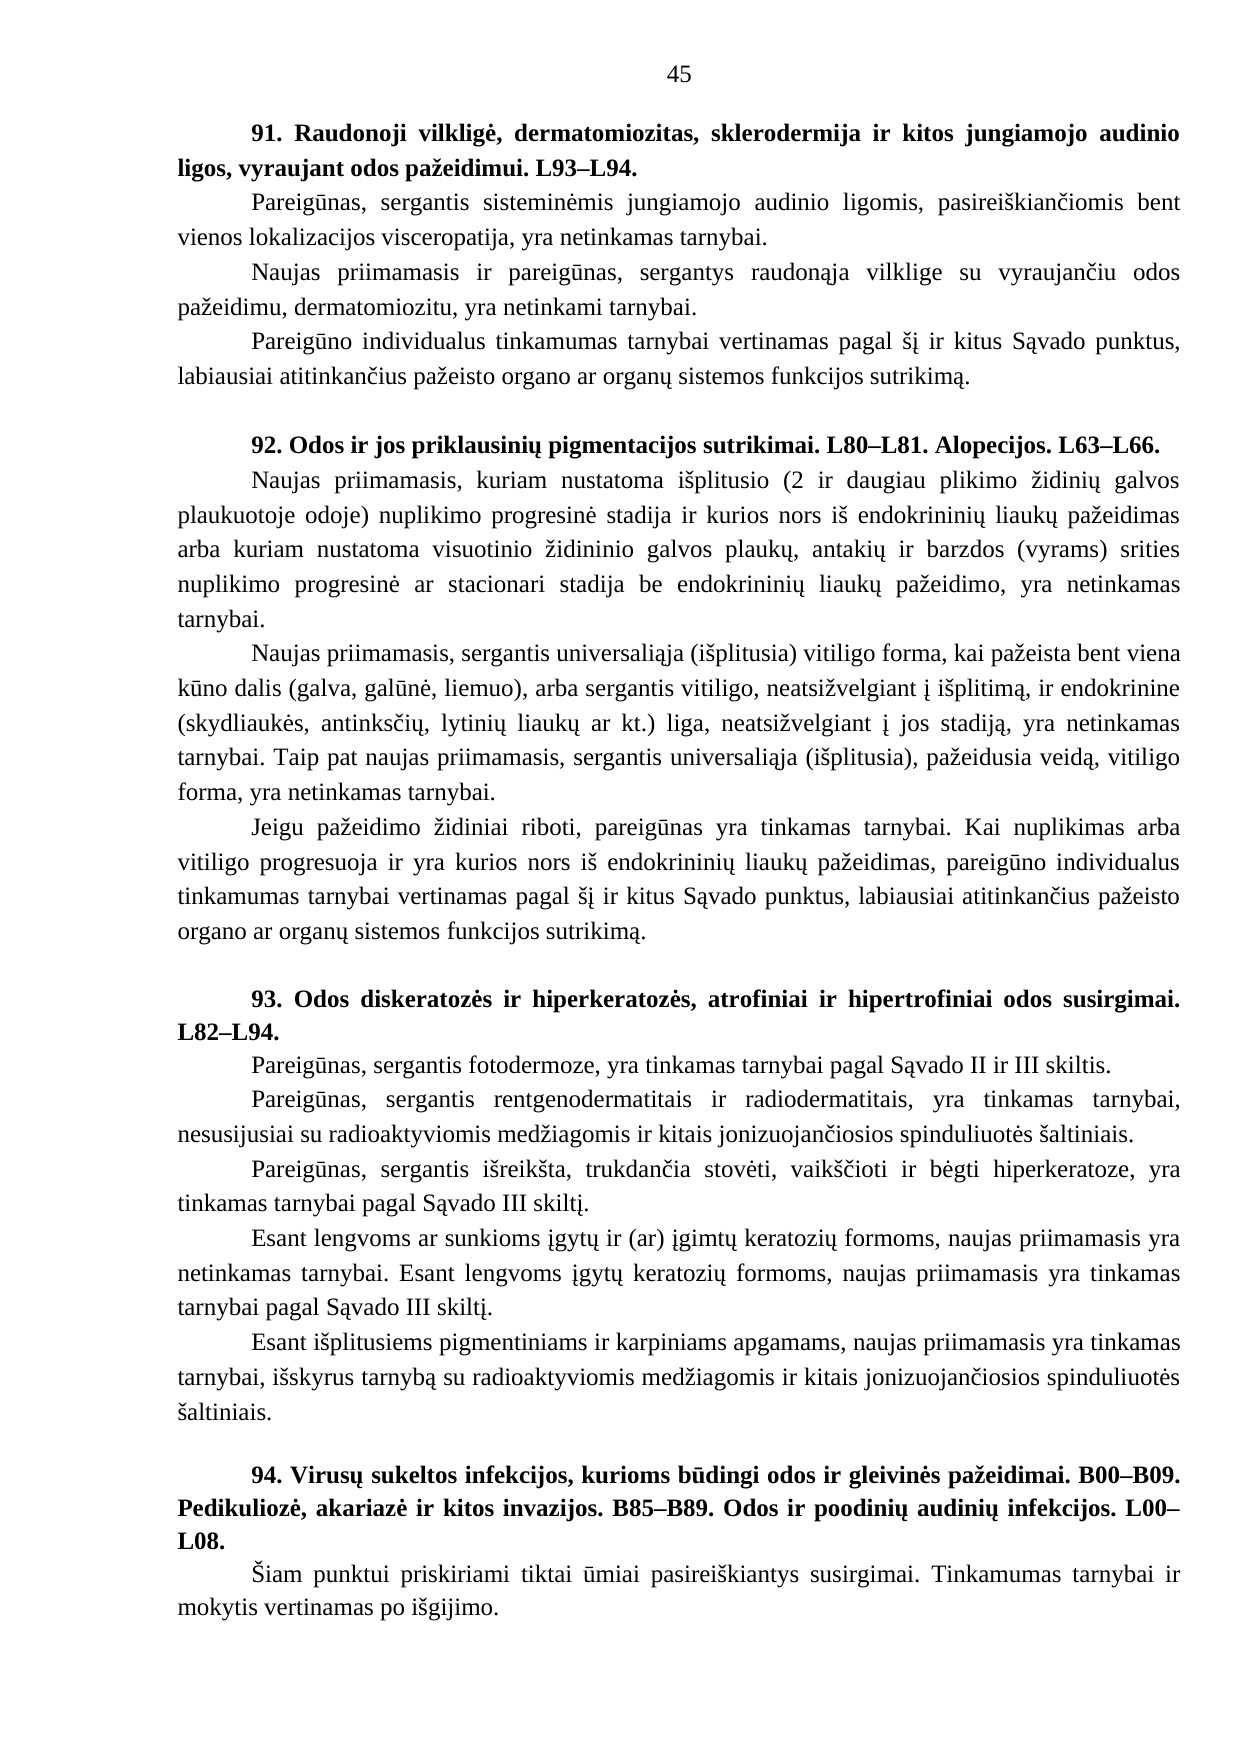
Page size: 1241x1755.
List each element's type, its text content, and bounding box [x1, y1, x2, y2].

text Pareigūnas, sergantis išreikšta, trukdančia stovėti, vaikščioti ir bėgti hiperkeratoze, yra tinkamas tarnybai pagal Sąvado III skiltį. [177, 1154, 1181, 1217]
text Pareigūno individualus tinkamumas tarnybai vertinamas pagal šį ir kitus Sąvado punktus, labiausiai atitinkančius pažeisto organo ar organų sistemos funkcijos sutrikimą. [177, 326, 1181, 390]
text 94. Virusų sukeltos infekcijos, kurioms būdingi odos ir gleivinės pažeidimai. B00–B09. Pedikuliozė, akariazė ir kitos invazijos. B85–B89. Odos ir poodinių audinių infekcijos. L00–L08. [177, 1460, 1181, 1555]
text Pareigūnas, sergantis sisteminėmis jungiamojo audinio ligomis, pasireiškiančiomis bent vienos lokalizacijos visceropatija, yra netinkamas tarnybai. [177, 187, 1181, 251]
text Naujas priimamasis, kuriam nustatoma išplitusio (2 ir daugiau plikimo židinių galvos plaukuotoje odoje) nuplikimo progresinė stadija ir kurios nors iš endokrininių liaukų pažeidimas arba kuriam nustatoma visuotinio židininio galvos plaukų, antakių ir barzdos (vyrams) srities nuplikimo progresinė ar stacionari stadija be endokrininių liaukų pažeidimo, yra netinkamas tarnybai. [177, 465, 1181, 632]
text Esant išplitusiems pigmentiniams ir karpiniams apgamams, naujas priimamasis yra tinkamas tarnybai, išskyrus tarnybą su radioaktyviomis medžiagomis ir kitais jonizuojančiosios spinduliuotės šaltiniais. [177, 1327, 1181, 1425]
text 93. Odos diskeratozės ir hiperkeratozės, atrofiniai ir hipertrofiniai odos susirgimai. L82–L94. [177, 984, 1181, 1045]
text Esant lengvoms ar sunkioms įgytų ir (ar) įgimtų keratozių formoms, naujas priimamasis yra netinkamas tarnybai. Esant lengvoms įgytų keratozių formoms, naujas priimamasis yra tinkamas tarnybai pagal Sąvado III skiltį. [177, 1223, 1181, 1321]
text Naujas priimamasis ir pareigūnas, sergantys raudonąja vilklige su vyraujančiu odos pažeidimu, dermatomiozitu, yra netinkami tarnybai. [177, 257, 1181, 320]
text 92. Odos ir jos priklausinių pigmentacijos sutrikimai. L80–L81. Alopecijos. L63–L66. [177, 430, 1181, 459]
text Jeigu pažeidimo židiniai riboti, pareigūnas yra tinkamas tarnybai. Kai nuplikimas arba vitiligo progresuoja ir yra kurios nors iš endokrininių liaukų pažeidimas, pareigūno individualus tinkamumas tarnybai vertinamas pagal šį ir kitus Sąvado punktus, labiausiai atitinkančius pažeisto organo ar organų sistemos funkcijos sutrikimą. [177, 812, 1181, 945]
text Šiam punktui priskiriami tiktai ūmiai pasireiškiantys susirgimai. Tinkamumas tarnybai ir mokytis vertinamas po išgijimo. [177, 1559, 1181, 1621]
text Pareigūnas, sergantis rentgenodermatitais ir radiodermatitais, yra tinkamas tarnybai, nesusijusiai su radioaktyviomis medžiagomis ir kitais jonizuojančiosios spinduliuotės šaltiniais. [177, 1084, 1181, 1148]
text Naujas priimamasis, sergantis universaliąja (išplitusia) vitiligo forma, kai pažeista bent viena kūno dalis (galva, galūnė, liemuo), arba sergantis vitiligo, neatsižvelgiant į išplitimą, ir endokrinine (skydliaukės, antinksčių, lytinių liaukų ar kt.) liga, neatsižvelgiant į jos stadiją, yra netinkamas tarnybai. Taip pat naujas priimamasis, sergantis universaliąja (išplitusia), pažeidusia veidą, vitiligo forma, yra netinkamas tarnybai. [177, 638, 1181, 806]
text 91. Raudonoji vilkligė, dermatomiozitas, sklerodermija ir kitos jungiamojo audinio ligos, vyraujant odos pažeidimui. L93–L94. [177, 118, 1181, 182]
text Pareigūnas, sergantis fotodermoze, yra tinkamas tarnybai pagal Sąvado II ir III skiltis. [177, 1050, 1181, 1078]
